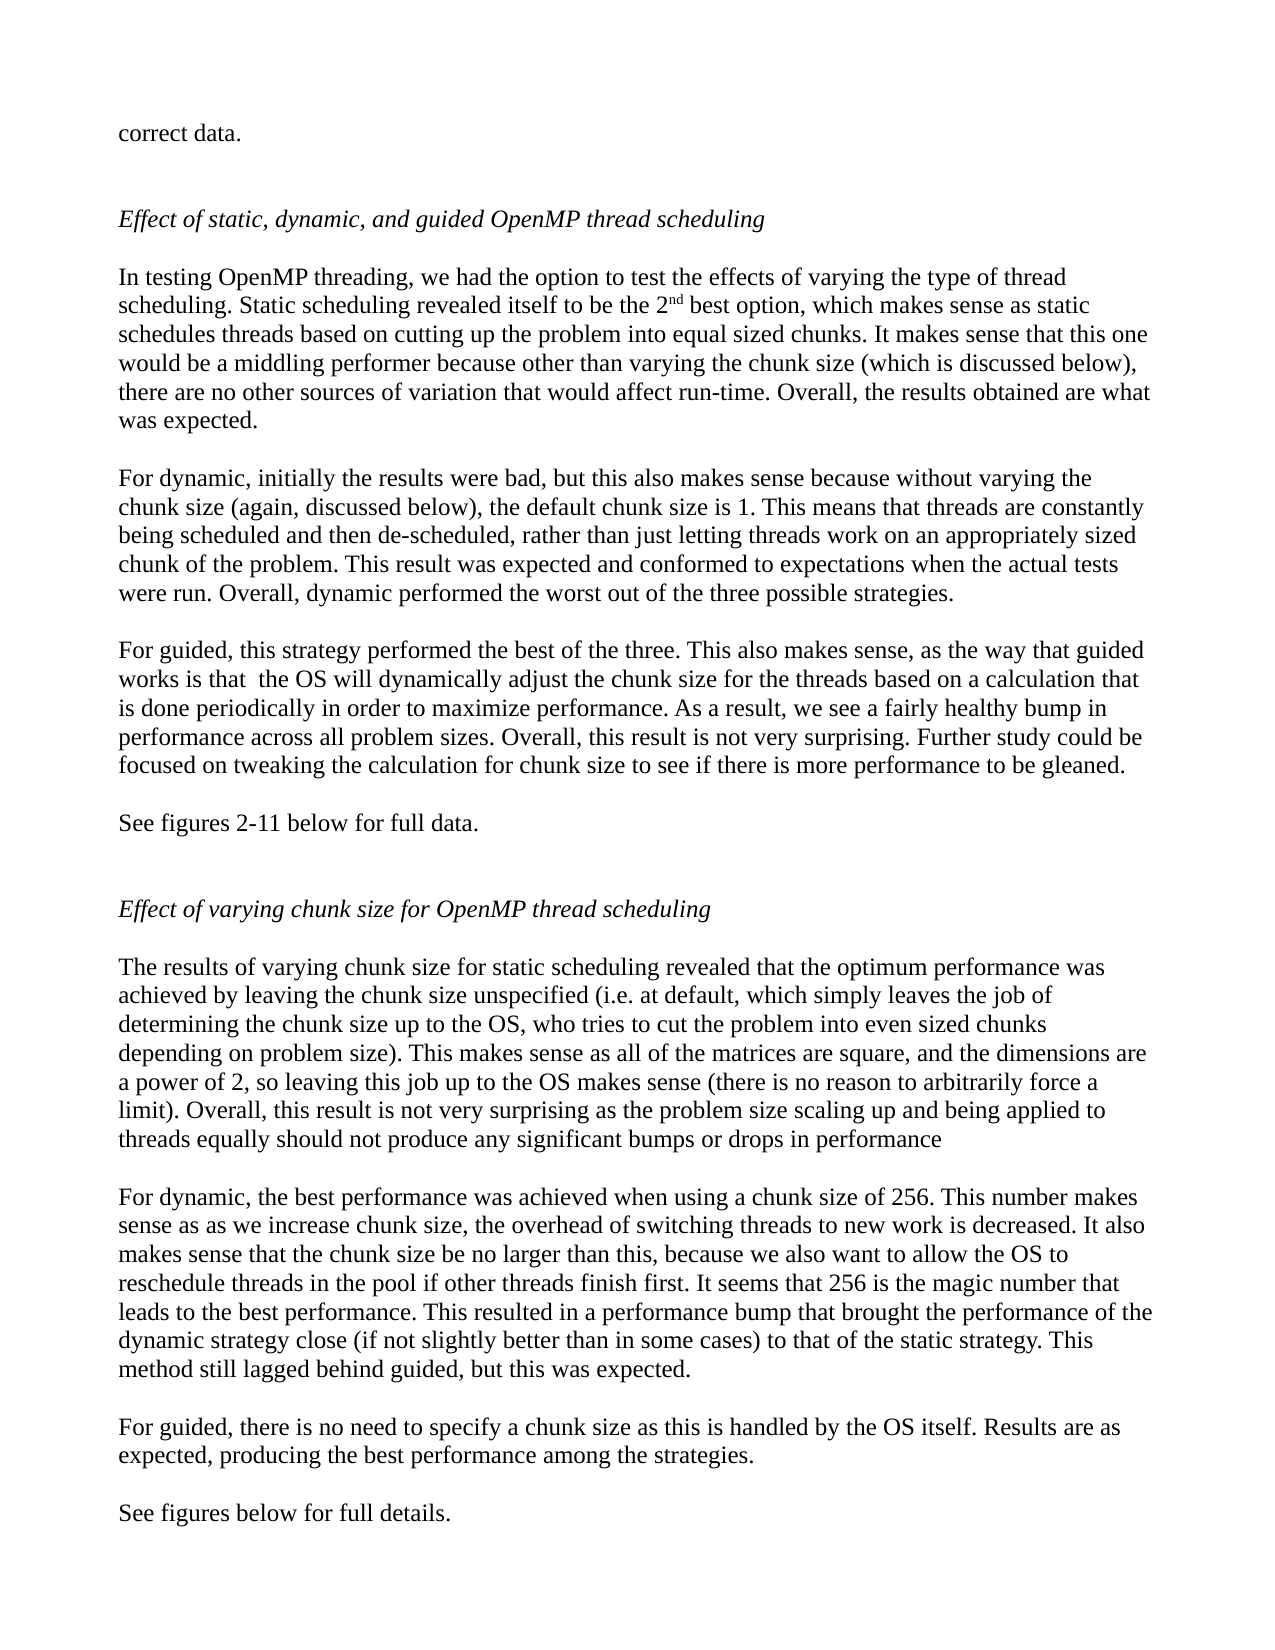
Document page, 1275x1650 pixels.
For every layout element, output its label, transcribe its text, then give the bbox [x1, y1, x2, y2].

text For dynamic, the best performance was achieved when using a chunk size of 256. This number makes sense as as we increase chunk size, the overhead of switching threads to new work is decreased. It also makes sense that the chunk size be no larger than this, because we also want to allow the OS to reschedule threads in the pool if other threads finish first. It seems that 256 is the magic number that leads to the best performance. This resulted in a performance bump that brought the performance of the dynamic strategy close (if not slightly better than in some cases) to that of the static strategy. This method still lagged behind guided, but this was expected. [118, 1182, 1157, 1383]
text For dynamic, initially the results were bad, but this also makes sense because without varying the chunk size (again, discussed below), the default chunk size is 1. This means that threads are constantly being scheduled and then de-scheduled, rather than just letting threads work on an appropriately sized chunk of the problem. This result was expected and conformed to expectations when the actual tests were run. Overall, dynamic performed the worst out of the three possible strategies. [118, 463, 1157, 607]
text correct data. [118, 118, 1157, 147]
text See figures 2-11 below for full data. [118, 808, 1157, 837]
text For guided, there is no need to specify a chunk size as this is handled by the OS itself. Results are as expected, producing the best performance among the strategies. [118, 1412, 1157, 1469]
text For guided, this strategy performed the best of the three. This also makes sense, as the way that guided works is that the OS will dynamically adjust the chunk size for the threads based on a calculation that is done periodically in order to maximize performance. As a result, we see a fairly healthy bump in performance across all problem sizes. Overall, this result is not very surprising. Further study could be focused on tweaking the calculation for chunk size to see if there is more performance to be gleaned. [118, 636, 1157, 779]
text Effect of static, dynamic, and guided OpenMP thread scheduling [118, 204, 1157, 233]
text The results of varying chunk size for static scheduling revealed that the optimum performance was achieved by leaving the chunk size unspecified (i.e. at default, which simply leaves the job of determining the chunk size up to the OS, who tries to cut the problem into even sized chunks depending on problem size). This makes sense as all of the matrices are square, and the dimensions are a power of 2, so leaving this job up to the OS makes sense (there is no reason to arbitrarily force a limit). Overall, this result is not very surprising as the problem size scaling up and being applied to threads equally should not produce any significant bumps or drops in performance [118, 952, 1157, 1153]
text See figures below for full details. [118, 1498, 1157, 1527]
text In testing OpenMP threading, we had the option to test the effects of varying the type of thread scheduling. Static scheduling revealed itself to be the 2nd best option, which makes sense as static schedules threads based on cutting up the problem into equal sized chunks. It makes sense that this one would be a middling performer because other than varying the chunk size (which is discussed below), there are no other sources of variation that would affect run-time. Overall, the results obtained are what was expected. [118, 262, 1157, 434]
text Effect of varying chunk size for OpenMP thread scheduling [118, 894, 1157, 923]
